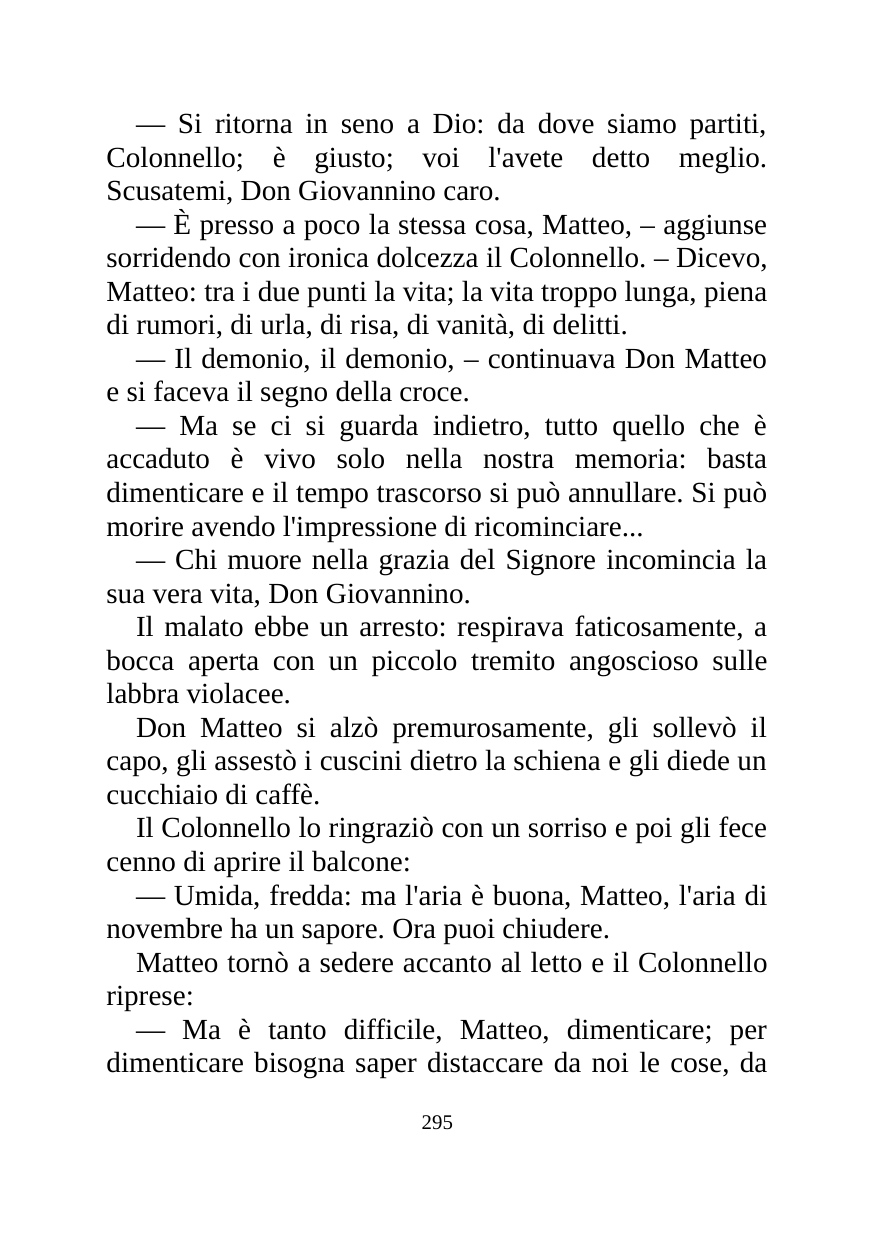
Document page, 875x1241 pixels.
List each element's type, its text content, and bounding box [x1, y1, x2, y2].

text — Il demonio, il demonio, – continuava Don Matteo e si faceva il segno della croce. [106, 341, 768, 408]
text — Si ritorna in seno a Dio: da dove siamo partiti, Colonnello; è giusto; voi l'avete detto meglio. Scusatemi, Don Giovannino caro. [106, 106, 768, 207]
text — Chi muore nella grazia del Signore incomincia la sua vera vita, Don Giovannino. [106, 542, 768, 609]
text — Ma è tanto difficile, Matteo, dimenticare; per dimenticare bisogna saper distaccare da noi le cose, da [106, 1012, 768, 1079]
text — Umida, fredda: ma l'aria è buona, Matteo, l'aria di novembre ha un sapore. Ora puoi chiudere. [106, 878, 768, 945]
text — Ma se ci si guarda indietro, tutto quello che è accaduto è vivo solo nella nostra memoria: basta dimenticare e il tempo trascorso si può annullare. Si può morire avendo l'impressione di ricominciare... [106, 408, 768, 542]
text Matteo tornò a sedere accanto al letto e il Colonnello riprese: [106, 945, 768, 1012]
text Il malato ebbe un arresto: respirava faticosamente, a bocca aperta con un piccolo tremito angoscioso sulle labbra violacee. [106, 609, 768, 710]
text — È presso a poco la stessa cosa, Matteo, – aggiunse sorridendo con ironica dolcezza il Colonnello. – Dicevo, Matteo: tra i due punti la vita; la vita troppo lunga, piena di rumori, di urla, di risa, di vanità, di delitti. [106, 207, 768, 341]
text Don Matteo si alzò premurosamente, gli sollevò il capo, gli assestò i cuscini dietro la schiena e gli diede un cucchiaio di caffè. [106, 710, 768, 811]
text Il Colonnello lo ringraziò con un sorriso e poi gli fece cenno di aprire il balcone: [106, 811, 768, 878]
